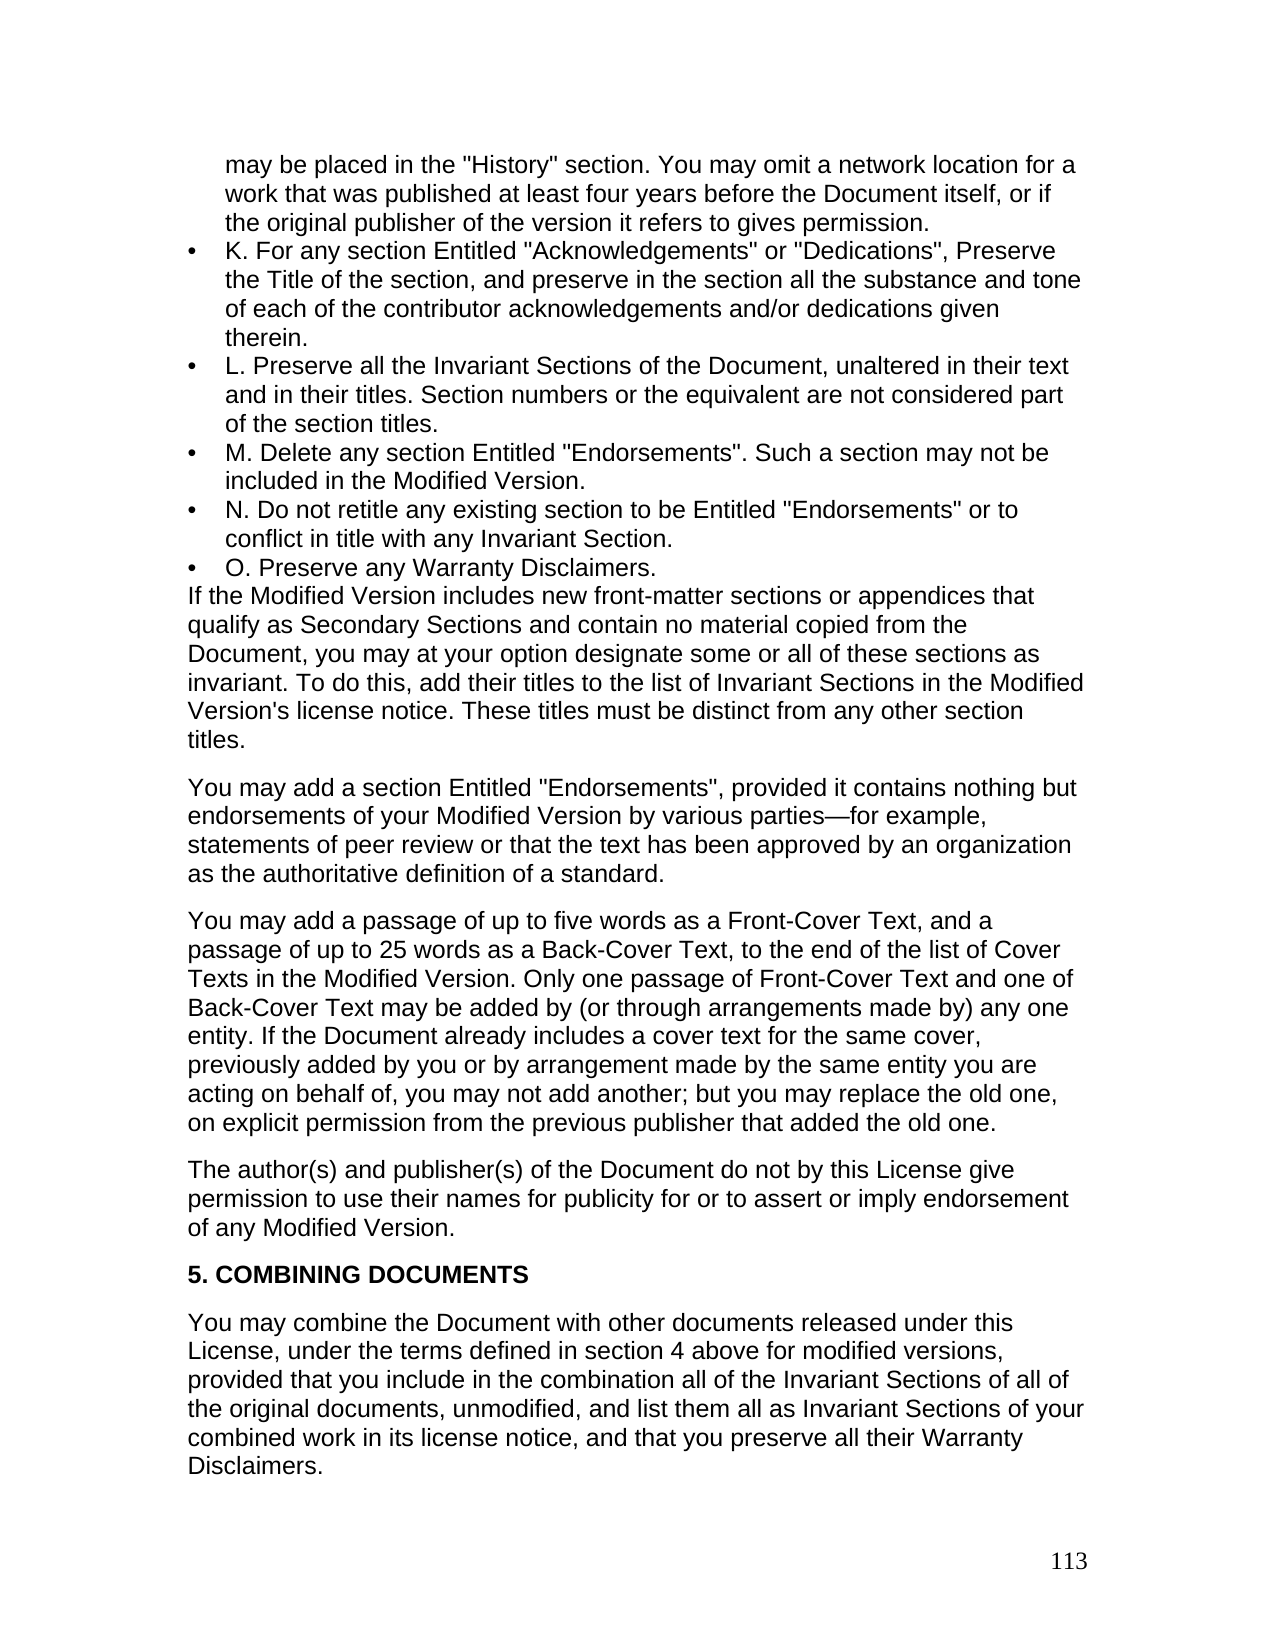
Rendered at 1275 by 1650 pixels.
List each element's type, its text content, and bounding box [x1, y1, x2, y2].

text • L. Preserve all the Invariant Sections of the Document, unaltered in their text and in their titles. Section numbers or the equivalent are not considered part of the section titles. [187, 351, 1087, 437]
text • M. Delete any section Entitled "Endorsements". Such a section may not be included in the Modified Version. [187, 437, 1087, 495]
text You may add a passage of up to five words as a Front-Cover Text, and a passage of up to 25 words as a Back-Cover Text, to the end of the list of Cover Texts in the Modified Version. Only one passage of Front-Cover Text and one of Back-Cover Text may be added by (or through arrangements made by) any one entity. If the Document already includes a cover text for the same cover, previously added by you or by arrangement made by the same entity you are acting on behalf of, you may not add another; but you may replace the old one, on explicit permission from the previous publisher that added the old one. [187, 906, 1087, 1136]
text The author(s) and publisher(s) of the Document do not by this License give permission to use their names for publicity for or to assert or imply endorsement of any Modified Version. [187, 1155, 1087, 1241]
text • K. For any section Entitled "Acknowledgements" or "Dedications", Preserve the Title of the section, and preserve in the section all the substance and tone of each of the contributor acknowledgements and/or dedications given therein. [187, 236, 1087, 351]
text You may combine the Document with other documents released under this License, under the terms defined in section 4 above for modified versions, provided that you include in the combination all of the Invariant Sections of all of the original documents, unmodified, and list them all as Invariant Sections of your combined work in its license notice, and that you preserve all their Warranty Disclaimers. [187, 1307, 1087, 1480]
text You may add a section Entitled "Endorsements", provided it contains nothing but endorsements of your Modified Version by various parties—for example, statements of peer review or that the text has been approved by an organization as the authoritative definition of a standard. [187, 772, 1087, 887]
text • N. Do not retitle any existing section to be Entitled "Endorsements" or to conflict in title with any Invariant Section. [187, 495, 1087, 552]
text If the Modified Version includes new front-matter sections or appendices that qualify as Secondary Sections and contain no material copied from the Document, you may at your option designate some or all of these sections as invariant. To do this, add their titles to the list of Invariant Sections in the Modified Version's license notice. These titles must be distinct from any other section titles. [187, 581, 1087, 754]
text • O. Preserve any Warranty Disclaimers. [187, 552, 1087, 581]
text 5. COMBINING DOCUMENTS [187, 1260, 1087, 1289]
text may be placed in the "History" section. You may omit a network location for a work that was published at least four years before the Document itself, or if the original publisher of the version it refers to gives permission. [187, 150, 1087, 236]
